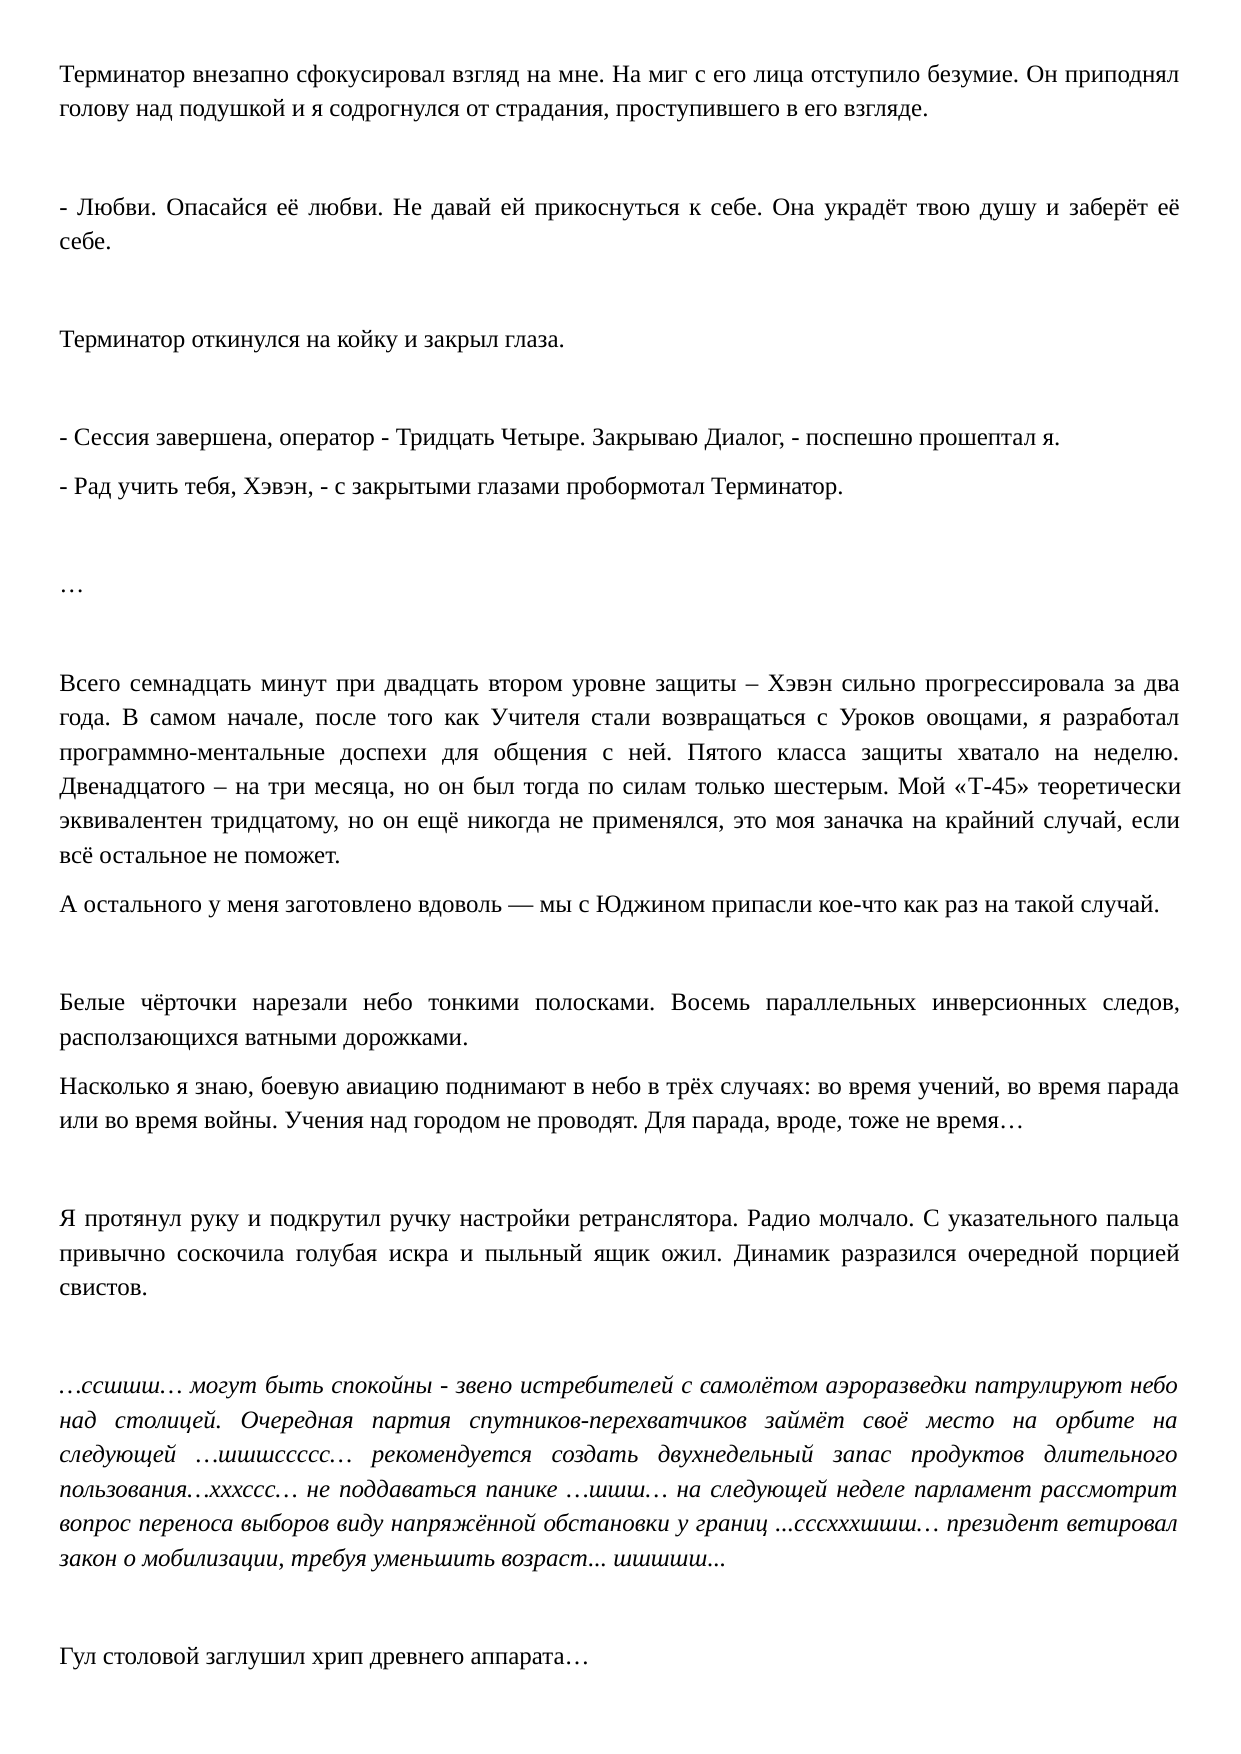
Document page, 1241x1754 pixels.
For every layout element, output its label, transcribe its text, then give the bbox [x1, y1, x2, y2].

text …ccшшш… могут быть спокойны - звено истребителей с самолётом аэроразведки патрулируют небо над столицей. Очередная партия спутников-перехватчиков займёт своё место на орбите на следующей …шшшссссс… рекомендуется создать двухнедельный запас продуктов длительного пользования…хххссс… не поддаваться панике …шшш… на следующей неделе парламент рассмотрит вопрос переноса выборов виду напряжённой обстановки у границ ...сссхххшшш… президент ветировал закон о мобилизации, требуя уменьшить возраст... шшшшш... [59, 1371, 1181, 1572]
text Терминатор внезапно сфокусировал взгляд на мне. На миг с его лица отступило безумие. Он приподнял голову над подушкой и я содрогнулся от страдания, проступившего в его взгляде. [59, 59, 1181, 122]
text Белые чёрточки нарезали небо тонкими полосками. Восемь параллельных инверсионных следов, расползающихся ватными дорожками. [59, 987, 1181, 1051]
text Гул столовой заглушил хрип древнего аппарата… [59, 1641, 1181, 1670]
text Всего семнадцать минут при двадцать втором уровне защиты – Хэвэн сильно прогрессировала за два года. В самом начале, после того как Учителя стали возвращаться с Уроков овощами, я разработал программно-ментальные доспехи для общения с ней. Пятого класса защиты хватало на неделю. Двенадцатого – на три месяца, но он был тогда по силам только шестерым. Мой «T-45» теоретически эквивалентен тридцатому, но он ещё никогда не применялся, это моя заначка на крайний случай, если всё остальное не поможет. [59, 668, 1181, 869]
text - Любви. Опасайся её любви. Не давай ей прикоснуться к себе. Она украдёт твою душу и заберёт её себе. [59, 192, 1181, 255]
text Терминатор откинулся на койку и закрыл глаза. [59, 324, 1181, 353]
text … [59, 569, 1181, 598]
text Я протянул руку и подкрутил ручку настройки ретранслятора. Радио молчало. С указательного пальца привычно соскочила голубая искра и пыльный ящик ожил. Динамик разразился очередной порцией свистов. [59, 1203, 1181, 1301]
text - Сессия завершена, оператор - Тридцать Четыре. Закрываю Диалог, - поспешно прошептал я. [59, 422, 1181, 451]
text Насколько я знаю, боевую авиацию поднимают в небо в трёх случаях: во время учений, во время парада или во время войны. Учения над городом не проводят. Для парада, вроде, тоже не время… [59, 1071, 1181, 1134]
text А остального у меня заготовлено вдоволь — мы с Юджином припасли кое-что как раз на такой случай. [59, 889, 1181, 918]
text - Рад учить тебя, Хэвэн, - с закрытыми глазами пробормотал Терминатор. [59, 471, 1181, 500]
